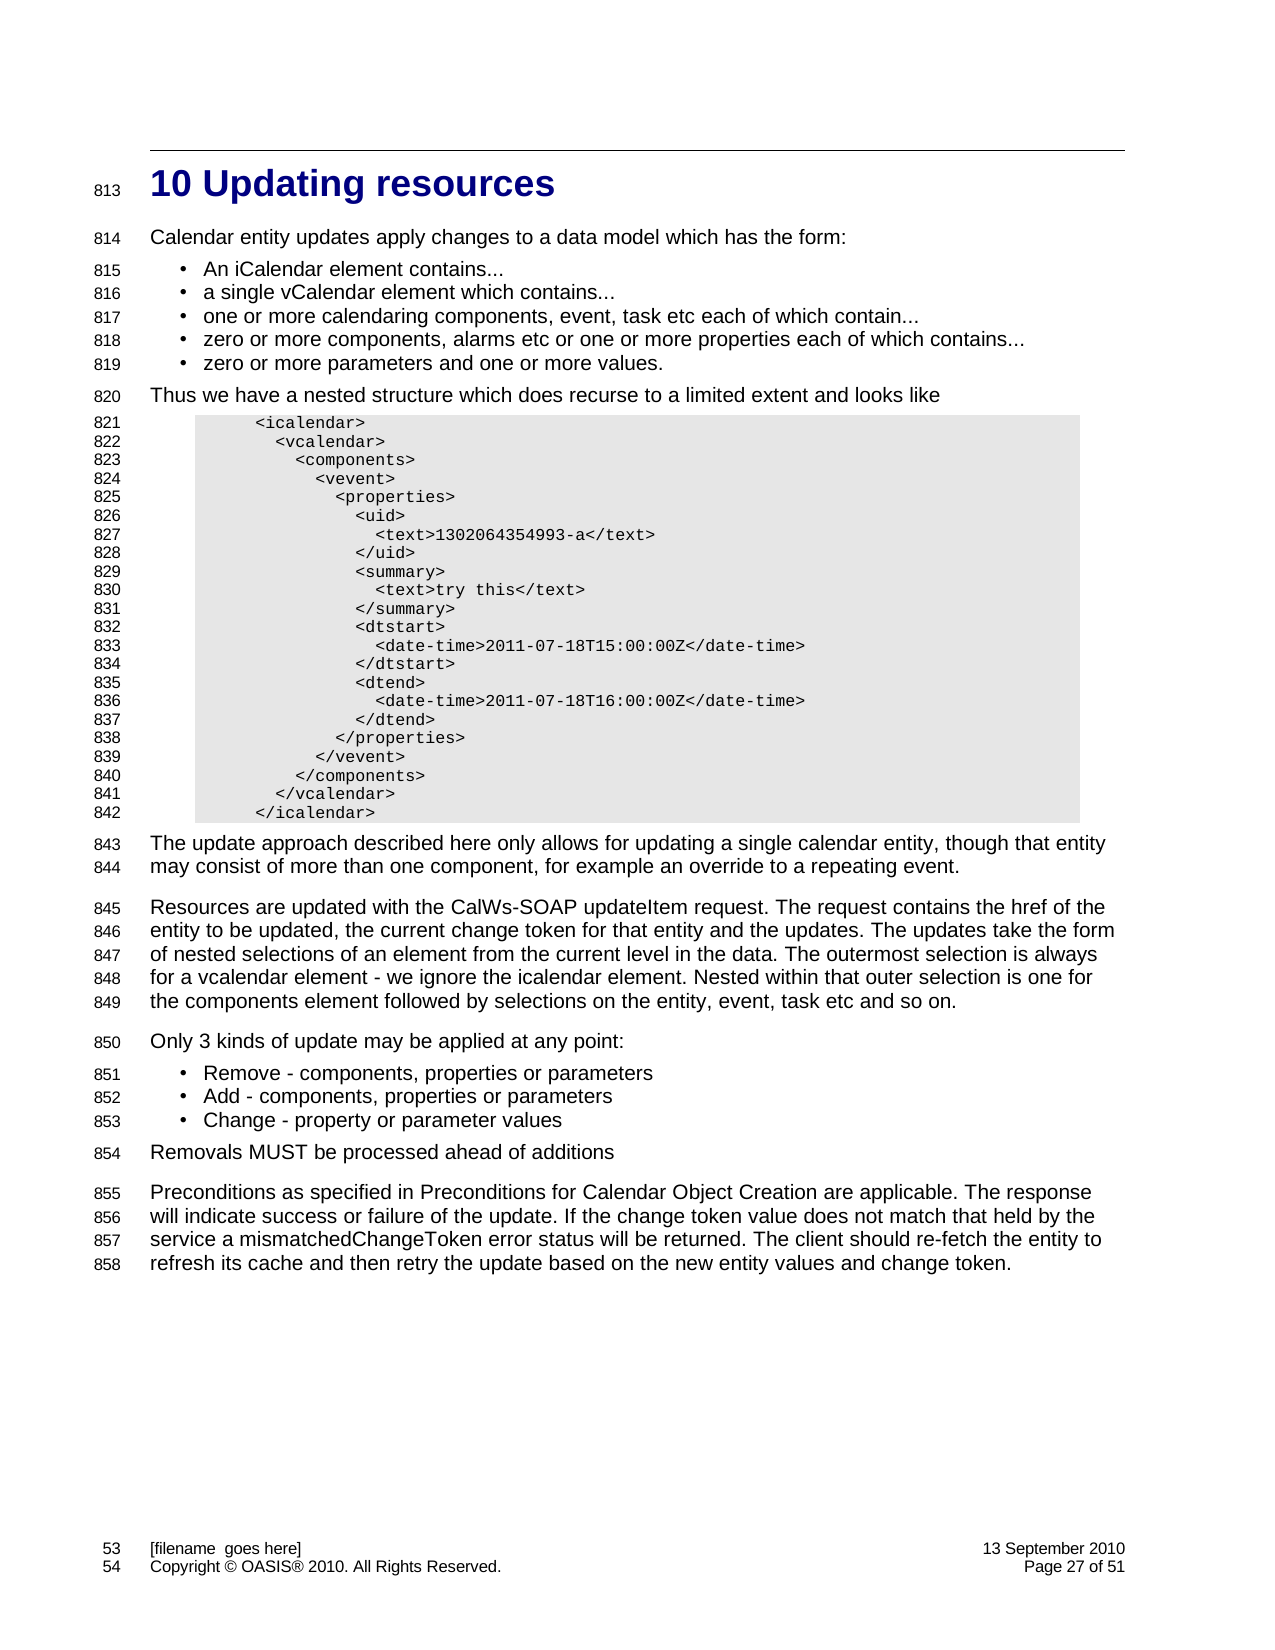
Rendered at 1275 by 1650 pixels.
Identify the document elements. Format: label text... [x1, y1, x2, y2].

text <text>try this</text> [195, 582, 1080, 601]
text The update approach described here only allows for updating a single calendar entity, though that entity may consist of more than one component, for example an override to a repeating event. [150, 831, 1125, 878]
text </summary> [195, 601, 1080, 619]
text </dtstart> [195, 656, 1080, 675]
list zero or more parameters and one or more values. [150, 351, 1125, 375]
text <summary> [195, 563, 1080, 582]
list one or more calendaring components, event, task etc each of which contain... [150, 304, 1125, 328]
text Removals MUST be processed ahead of additions [150, 1140, 1125, 1164]
text </dtend> [195, 712, 1080, 730]
text </vcalendar> [195, 786, 1080, 804]
list An iCalendar element contains... [150, 257, 1125, 281]
text </uid> [195, 545, 1080, 563]
list Add - components, properties or parameters [150, 1085, 1125, 1108]
text <uid> [195, 508, 1080, 526]
text <dtend> [195, 675, 1080, 693]
list zero or more components, alarms etc or one or more properties each of which contains... [150, 328, 1125, 351]
text Thus we have a nested structure which does recurse to a limited extent and looks like [150, 383, 1125, 407]
text </vevent> [195, 749, 1080, 767]
text </properties> [195, 730, 1080, 749]
text <properties> [195, 489, 1080, 508]
list Change - property or parameter values [150, 1108, 1125, 1132]
text <date-time>2011-07-18T15:00:00Z</date-time> [195, 638, 1080, 656]
text </icalendar> [195, 804, 1080, 823]
text <date-time>2011-07-18T16:00:00Z</date-time> [195, 693, 1080, 712]
list Remove - components, properties or parameters [150, 1061, 1125, 1085]
text <text>1302064354993-a</text> [195, 526, 1080, 545]
text Preconditions as specified in Preconditions for Calendar Object Creation are applicable. The response will indicate success or failure of the update. If the change token value does not match that held by the service a mismatchedChangeToken error status will be returned. The client should re-fetch the entity to refresh its cache and then retry the update based on the new entity values and change token. [150, 1181, 1125, 1275]
text Only 3 kinds of update may be applied at any point: [150, 1029, 1125, 1053]
text </components> [195, 767, 1080, 786]
text Calendar entity updates apply changes to a data model which has the form: [150, 225, 1125, 249]
text <vevent> [195, 471, 1080, 489]
text <components> [195, 452, 1080, 471]
text <dtstart> [195, 619, 1080, 638]
subtitle Updating resources [150, 151, 1125, 204]
text Resources are updated with the CalWs-SOAP updateItem request. The request contains the href of the entity to be updated, the current change token for that entity and the updates. The updates take the form of nested selections of an element from the current level in the data. The outermost selection is always for a vcalendar element - we ignore the icalendar element. Nested within that outer selection is one for the components element followed by selections on the entity, event, task etc and so on. [150, 895, 1125, 1013]
text <vcalendar> [195, 434, 1080, 452]
text <icalendar> [195, 415, 1080, 434]
list a single vCalendar element which contains... [150, 281, 1125, 304]
